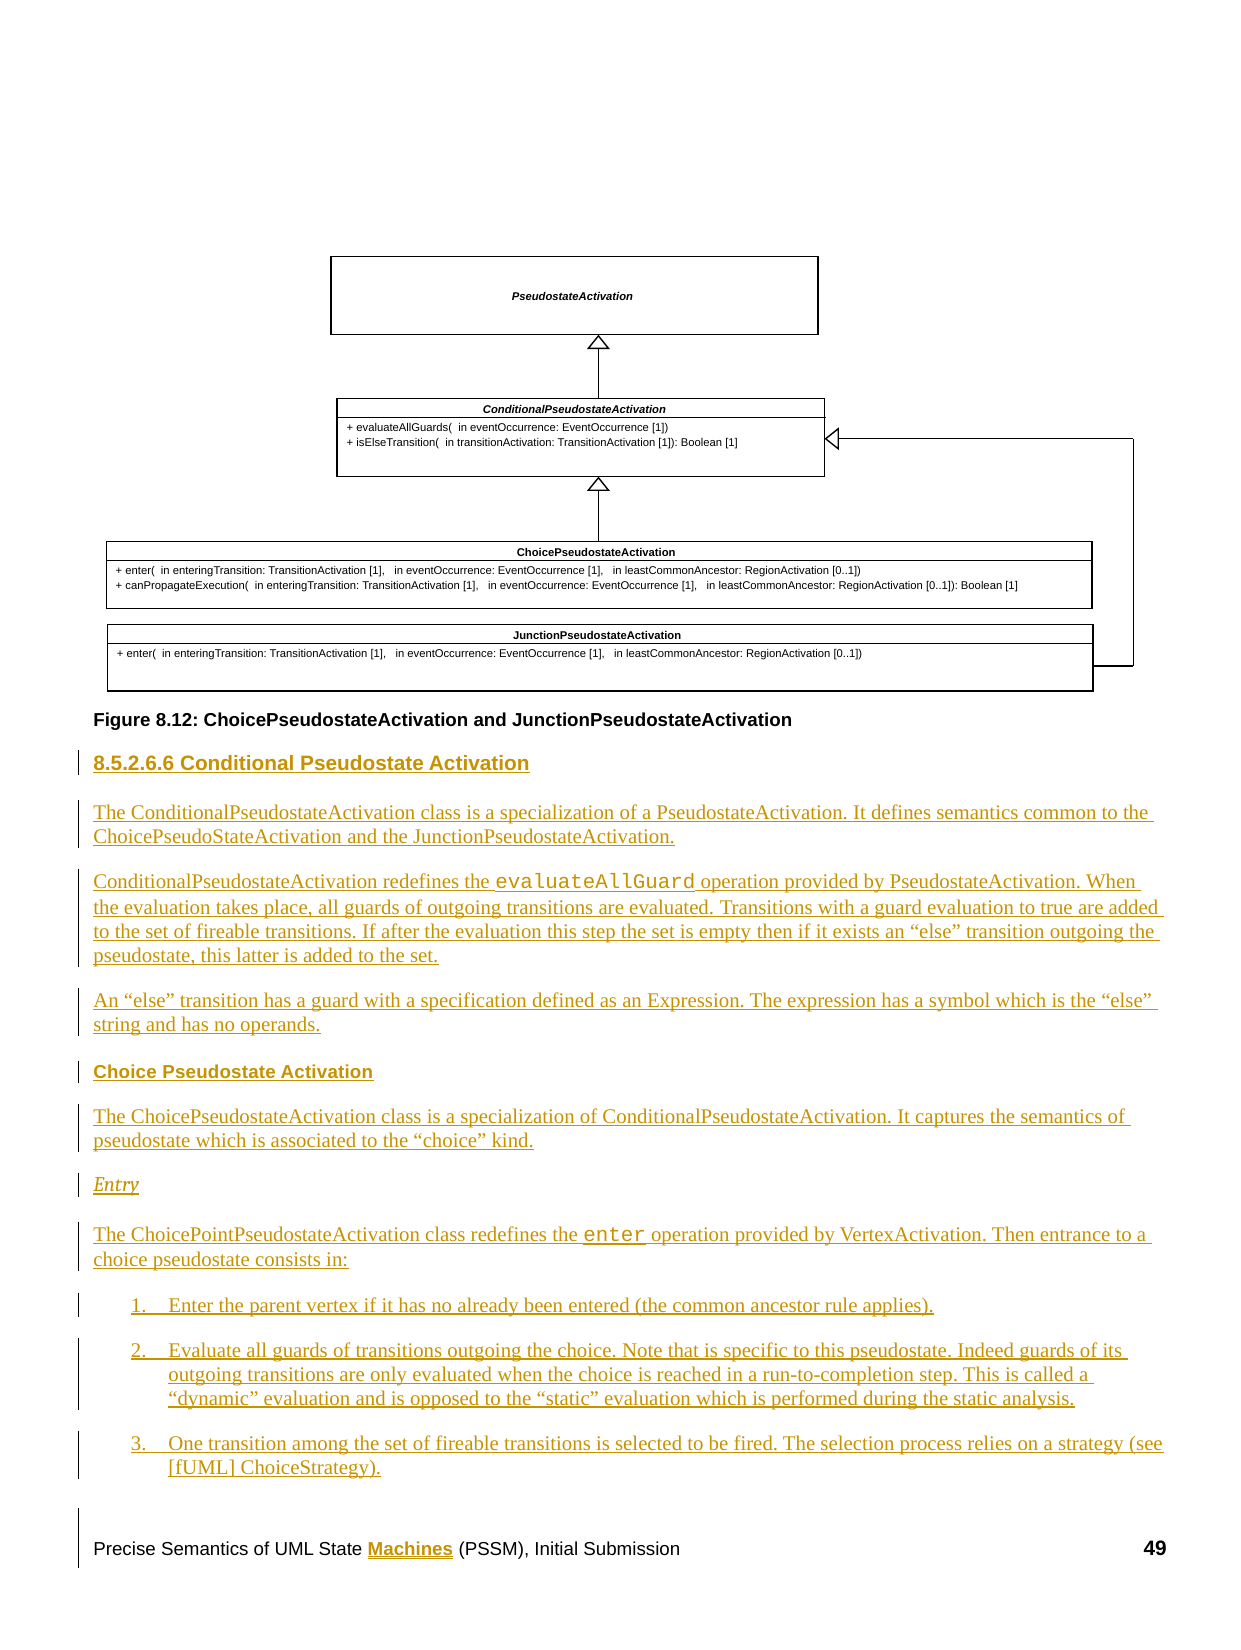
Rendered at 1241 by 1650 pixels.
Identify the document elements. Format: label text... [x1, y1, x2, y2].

list Evaluate all guards of transitions outgoing the choice. Note that is specific to this pseudostate. Indeed guards of its outgoing transitions are only evaluated when the choice is reached in a run-to-completion step. This is called a “dynamic” evaluation and is opposed to the “static” evaluation which is performed during the static analysis. [131, 1338, 1164, 1410]
list One transition among the set of fireable transitions is selected to be fired. The selection process relies on a strategy (see [131, 1431, 1164, 1452]
subtitle [93, 231, 1164, 243]
text The ConditionalPseudostateActivation class is a specialization of a PseudostateActivation. It defines semantics common to the ChoicePseudoStateActivation and the JunctionPseudostateActivation. [93, 800, 1164, 848]
text ConditionalPseudostateActivation redefines the evaluateAllGuard operation provided by PseudostateActivation. When the evaluation takes place, all guards of outgoing transitions are evaluated. Transitions with a guard evaluation to true are added [93, 869, 1164, 916]
subtitle Choice Pseudostate Activation [93, 1061, 1164, 1083]
text The ChoicePointPseudostateActivation class redefines the enter operation provided by VertexActivation. Then entrance to a choice pseudostate consists in: [93, 1222, 1164, 1271]
text Figure 8.12: ChoicePseudostateActivation and JunctionPseudostateActivation [93, 243, 1164, 730]
list Enter the parent vertex if it has no already been entered (the common ancestor rule applies). [131, 1292, 1164, 1317]
text An “else” transition has a guard with a specification defined as an Expression. The expression has a symbol which is the “else” string and has no operands. [93, 988, 1164, 1036]
list [fUML] ChoiceStrategy). [131, 1453, 1164, 1479]
text to the set of fireable transitions. If after the evaluation this step the set is empty then if it exists an “else” transition outgoing the pseudostate, this latter is added to the set. [93, 917, 1164, 967]
text The ChoicePseudostateActivation class is a specialization of ConditionalPseudostateActivation. It captures the semantics of pseudostate which is associated to the “choice” kind. [93, 1104, 1164, 1152]
subtitle Entry [93, 1173, 1164, 1197]
subtitle Conditional Pseudostate Activation [93, 730, 1164, 775]
